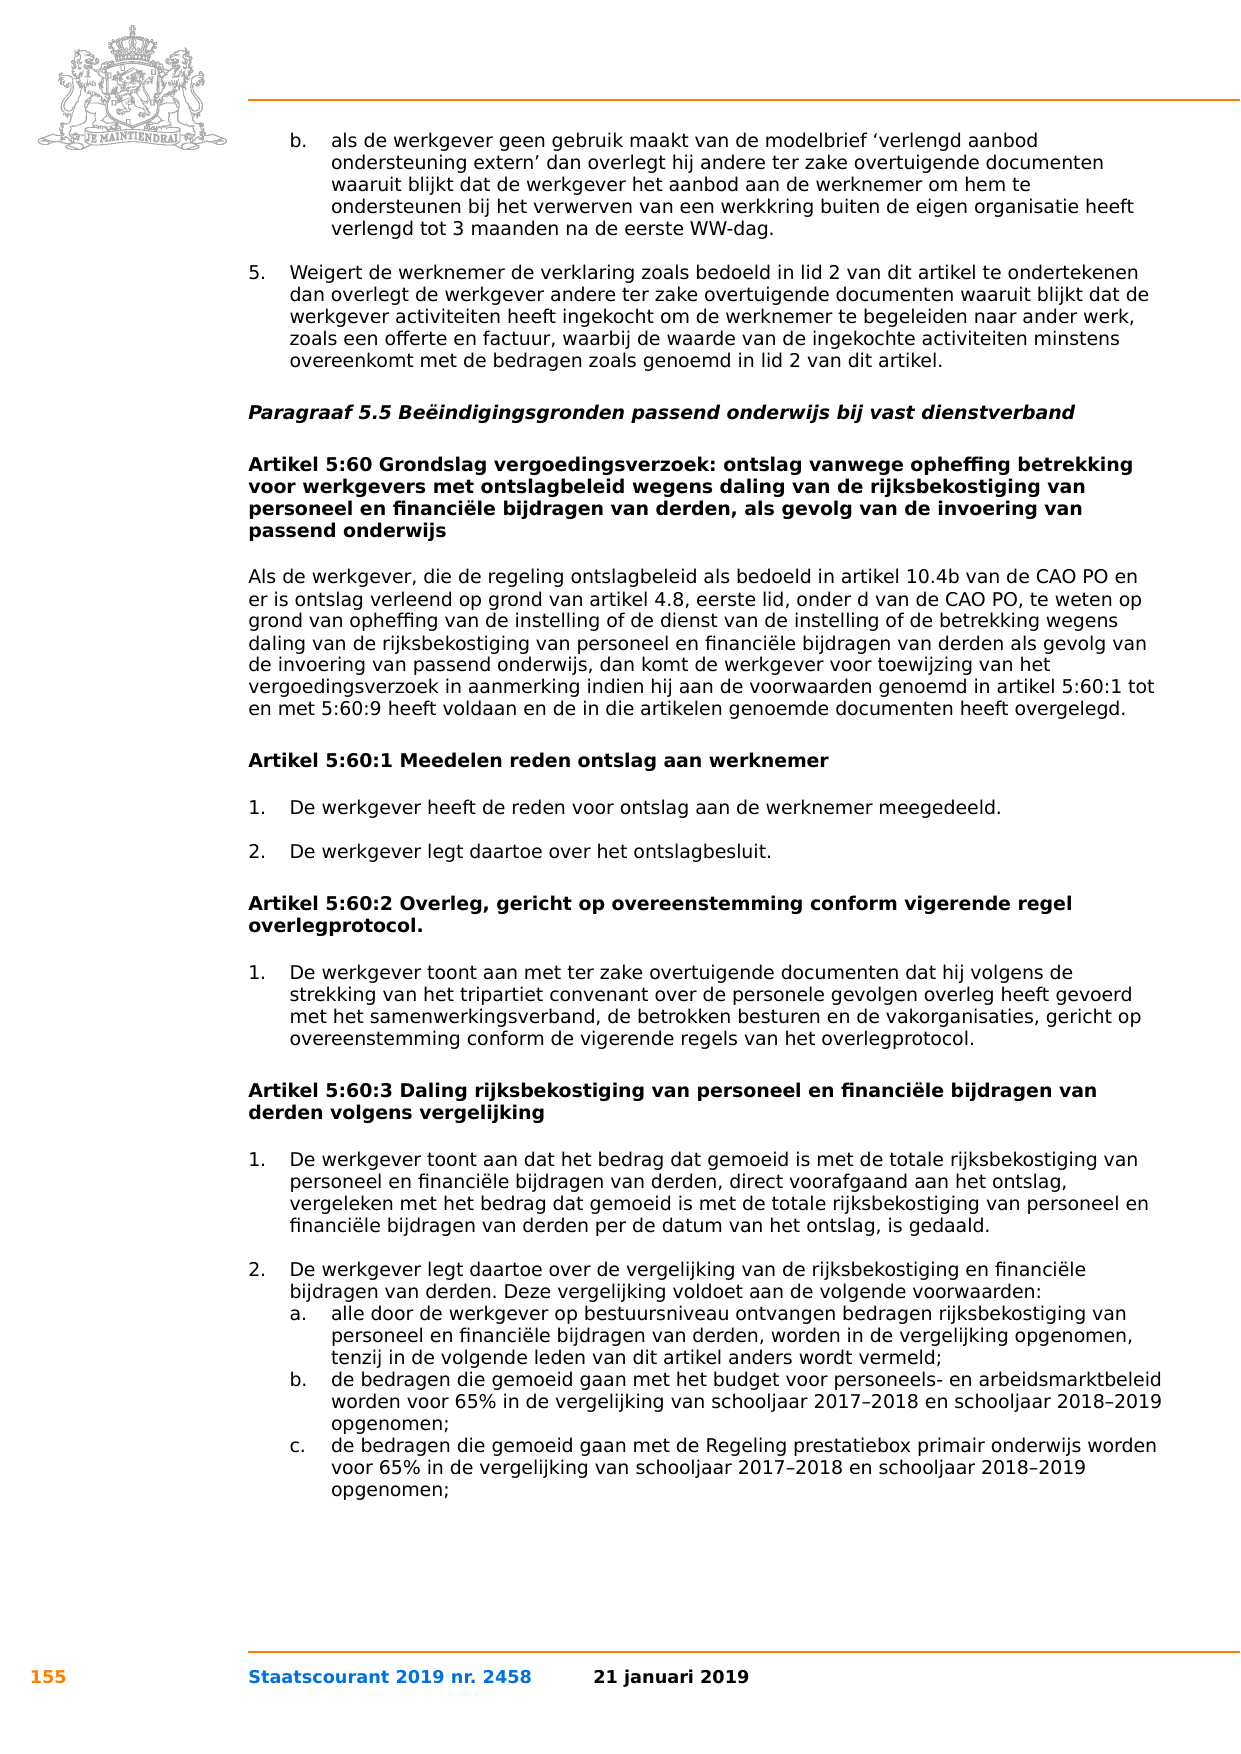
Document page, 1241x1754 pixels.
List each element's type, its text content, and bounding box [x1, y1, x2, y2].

text 2. De werkgever legt daartoe over de vergelijking van de rijksbekostiging en financiële bijdragen van derden. Deze vergelijking voldoet aan de volgende voorwaarden: [248, 1259, 1163, 1303]
text 2. De werkgever legt daartoe over het ontslagbesluit. [248, 841, 1163, 863]
text b. als de werkgever geen gebruik maakt van de modelbrief ‘verlengd aanbod ondersteuning extern’ dan overlegt hij andere ter zake overtuigende documenten waaruit blijkt dat de werkgever het aanbod aan de werknemer om hem te ondersteunen bij het verwerven van een werkkring buiten de eigen organisatie heeft verlengd tot 3 maanden na de eerste WW-dag. [289, 130, 1163, 240]
text a. alle door de werkgever op bestuursniveau ontvangen bedragen rijksbekostiging van personeel en financiële bijdragen van derden, worden in de vergelijking opgenomen, tenzij in de volgende leden van dit artikel anders wordt vermeld; [289, 1303, 1163, 1369]
text 5. Weigert de werknemer de verklaring zoals bedoeld in lid 2 van dit artikel te ondertekenen dan overlegt de werkgever andere ter zake overtuigende documenten waaruit blijkt dat de werkgever activiteiten heeft ingekocht om de werknemer te begeleiden naar ander werk, zoals een offerte en factuur, waarbij de waarde van de ingekochte activiteiten minstens overeenkomt met de bedragen zoals genoemd in lid 2 van dit artikel. [248, 262, 1163, 372]
subtitle Artikel 5:60:1 Meedelen reden ontslag aan werknemer [248, 750, 1163, 772]
subtitle Artikel 5:60:2 Overleg, gericht op overeenstemming conform vigerende regel overlegprotocol. [248, 893, 1163, 937]
text 1. De werkgever toont aan dat het bedrag dat gemoeid is met de totale rijksbekostiging van personeel en financiële bijdragen van derden, direct voorafgaand aan het ontslag, vergeleken met het bedrag dat gemoeid is met de totale rijksbekostiging van personeel en financiële bijdragen van derden per de datum van het ontslag, is gedaald. [248, 1149, 1163, 1237]
subtitle Paragraaf 5.5 Beëindigingsgronden passend onderwijs bij vast dienstverband [248, 402, 1163, 423]
text 1. De werkgever heeft de reden voor ontslag aan de werknemer meegedeeld. [248, 797, 1163, 819]
text b. de bedragen die gemoeid gaan met het budget voor personeels- en arbeidsmarktbeleid worden voor 65% in de vergelijking van schooljaar 2017–2018 en schooljaar 2018–2019 opgenomen; [289, 1369, 1163, 1434]
subtitle Artikel 5:60 Grondslag vergoedingsverzoek: ontslag vanwege opheffing betrekking voor werkgevers met ontslagbeleid wegens daling van de rijksbekostiging van personeel en financiële bijdragen van derden, als gevolg van de invoering van passend onderwijs [248, 453, 1163, 541]
text c. de bedragen die gemoeid gaan met de Regeling prestatiebox primair onderwijs worden voor 65% in de vergelijking van schooljaar 2017–2018 en schooljaar 2018–2019 opgenomen; [289, 1434, 1163, 1501]
picture [38, 25, 227, 150]
text Als de werkgever, die de regeling ontslagbeleid als bedoeld in artikel 10.4b van de CAO PO en er is ontslag verleend op grond van artikel 4.8, eerste lid, onder d van de CAO PO, te weten op grond van opheffing van de instelling of de dienst van de instelling of de betrekking wegens daling van de rijksbekostiging van personeel en financiële bijdragen van derden als gevolg van de invoering van passend onderwijs, dan komt de werkgever voor toewijzing van het vergoedingsverzoek in aanmerking indien hij aan de voorwaarden genoemd in artikel 5:60:1 tot en met 5:60:9 heeft voldaan en de in die artikelen genoemde documenten heeft overgelegd. [248, 566, 1163, 720]
text 1. De werkgever toont aan met ter zake overtuigende documenten dat hij volgens de strekking van het tripartiet convenant over de personele gevolgen overleg heeft gevoerd met het samenwerkingsverband, de betrokken besturen en de vakorganisaties, gericht op overeenstemming conform de vigerende regels van het overlegprotocol. [248, 962, 1163, 1050]
subtitle Artikel 5:60:3 Daling rijksbekostiging van personeel en financiële bijdragen van derden volgens vergelijking [248, 1080, 1163, 1124]
